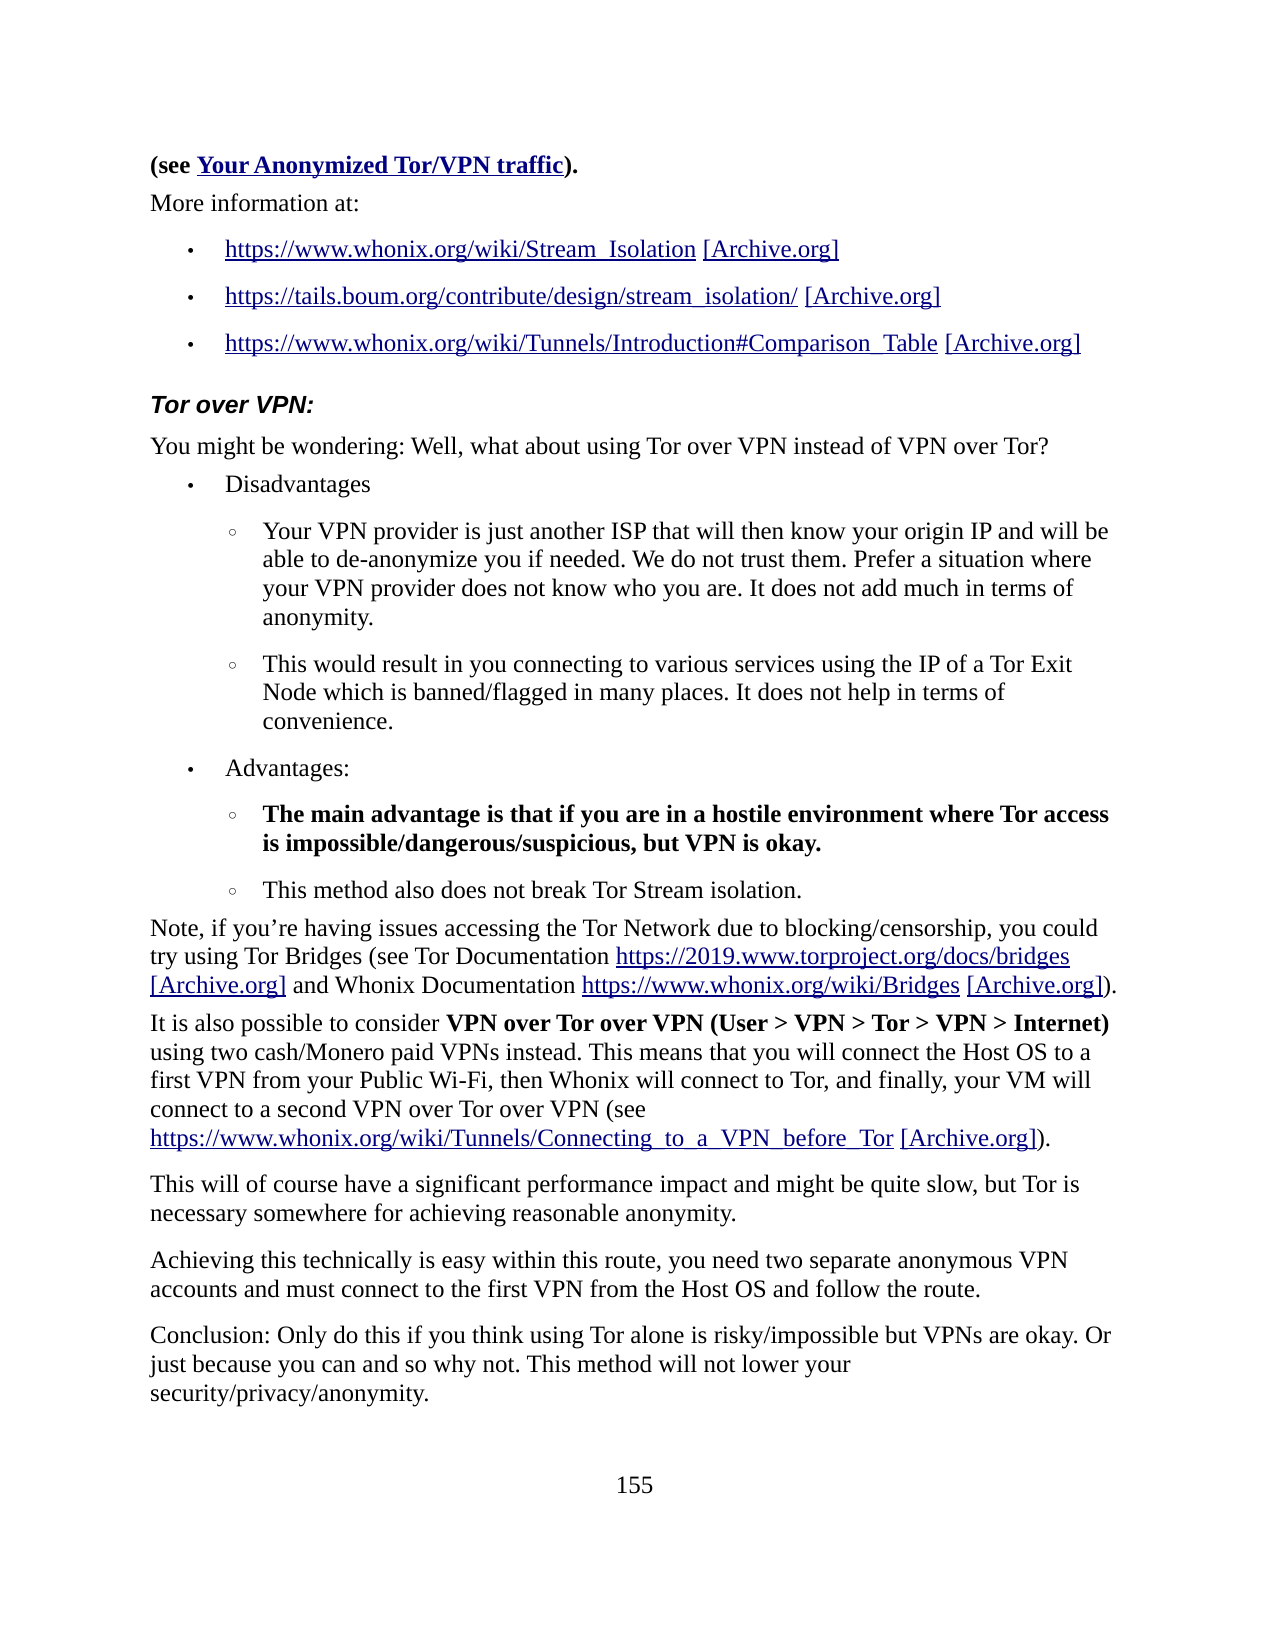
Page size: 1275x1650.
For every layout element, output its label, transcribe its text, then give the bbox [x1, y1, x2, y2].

subtitle Tor over VPN: [150, 390, 1125, 419]
text It is also possible to consider VPN over Tor over VPN (User > VPN > Tor > VPN > Internet) using two cash/Monero paid VPNs instead. This means that you will connect the Host OS to a first VPN from your Public Wi-Fi, then Whonix will connect to Tor, and finally, your VM will connect to a second VPN over Tor over VPN (see https://www.whonix.org/wiki/Tunnels/Connecting_to_a_VPN_before_Tor [Archive.org]). [150, 1008, 1125, 1152]
text Note, if you’re having issues accessing the Tor Network due to blocking/censorship, you could try using Tor Bridges (see Tor Documentation https://2019.www.torproject.org/docs/bridges [Archive.org] and Whonix Documentation https://www.whonix.org/wiki/Bridges [Archive.org]). [150, 913, 1125, 999]
list Disadvantages [187, 469, 1125, 498]
list The main advantage is that if you are in a hostile environment where Tor access is impossible/dangerous/suspicious, but VPN is okay. [225, 799, 1125, 857]
list https://www.whonix.org/wiki/Tunnels/Introduction#Comparison_Table [Archive.org] [187, 328, 1125, 356]
list Advantages: [187, 753, 1125, 782]
list https://www.whonix.org/wiki/Stream_Isolation [Archive.org] [187, 234, 1125, 263]
text Achieving this technically is easy within this route, you need two separate anonymous VPN accounts and must connect to the first VPN from the Host OS and follow the route. [150, 1245, 1125, 1302]
list This would result in you connecting to various services using the IP of a Tor Exit Node which is banned/flagged in many places. It does not help in terms of convenience. [225, 649, 1125, 735]
text Conclusion: Only do this if you think using Tor alone is risky/impossible but VPNs are okay. Or just because you can and so why not. This method will not lower your security/privacy/anonymity. [150, 1320, 1125, 1407]
list This method also does not break Tor Stream isolation. [225, 875, 1125, 904]
list Your VPN provider is just another ISP that will then know your origin IP and will be able to de-anonymize you if needed. We do not trust them. Prefer a situation where your VPN provider does not know who you are. It does not add much in terms of anonymity. [225, 516, 1125, 631]
text You might be wondering: Well, what about using Tor over VPN instead of VPN over Tor? [150, 431, 1125, 460]
text (see Your Anonymized Tor/VPN traffic). [150, 150, 1125, 179]
text This will of course have a significant performance impact and might be quite slow, but Tor is necessary somewhere for achieving reasonable anonymity. [150, 1169, 1125, 1227]
list https://tails.boum.org/contribute/design/stream_isolation/ [Archive.org] [187, 281, 1125, 310]
text More information at: [150, 188, 1125, 216]
